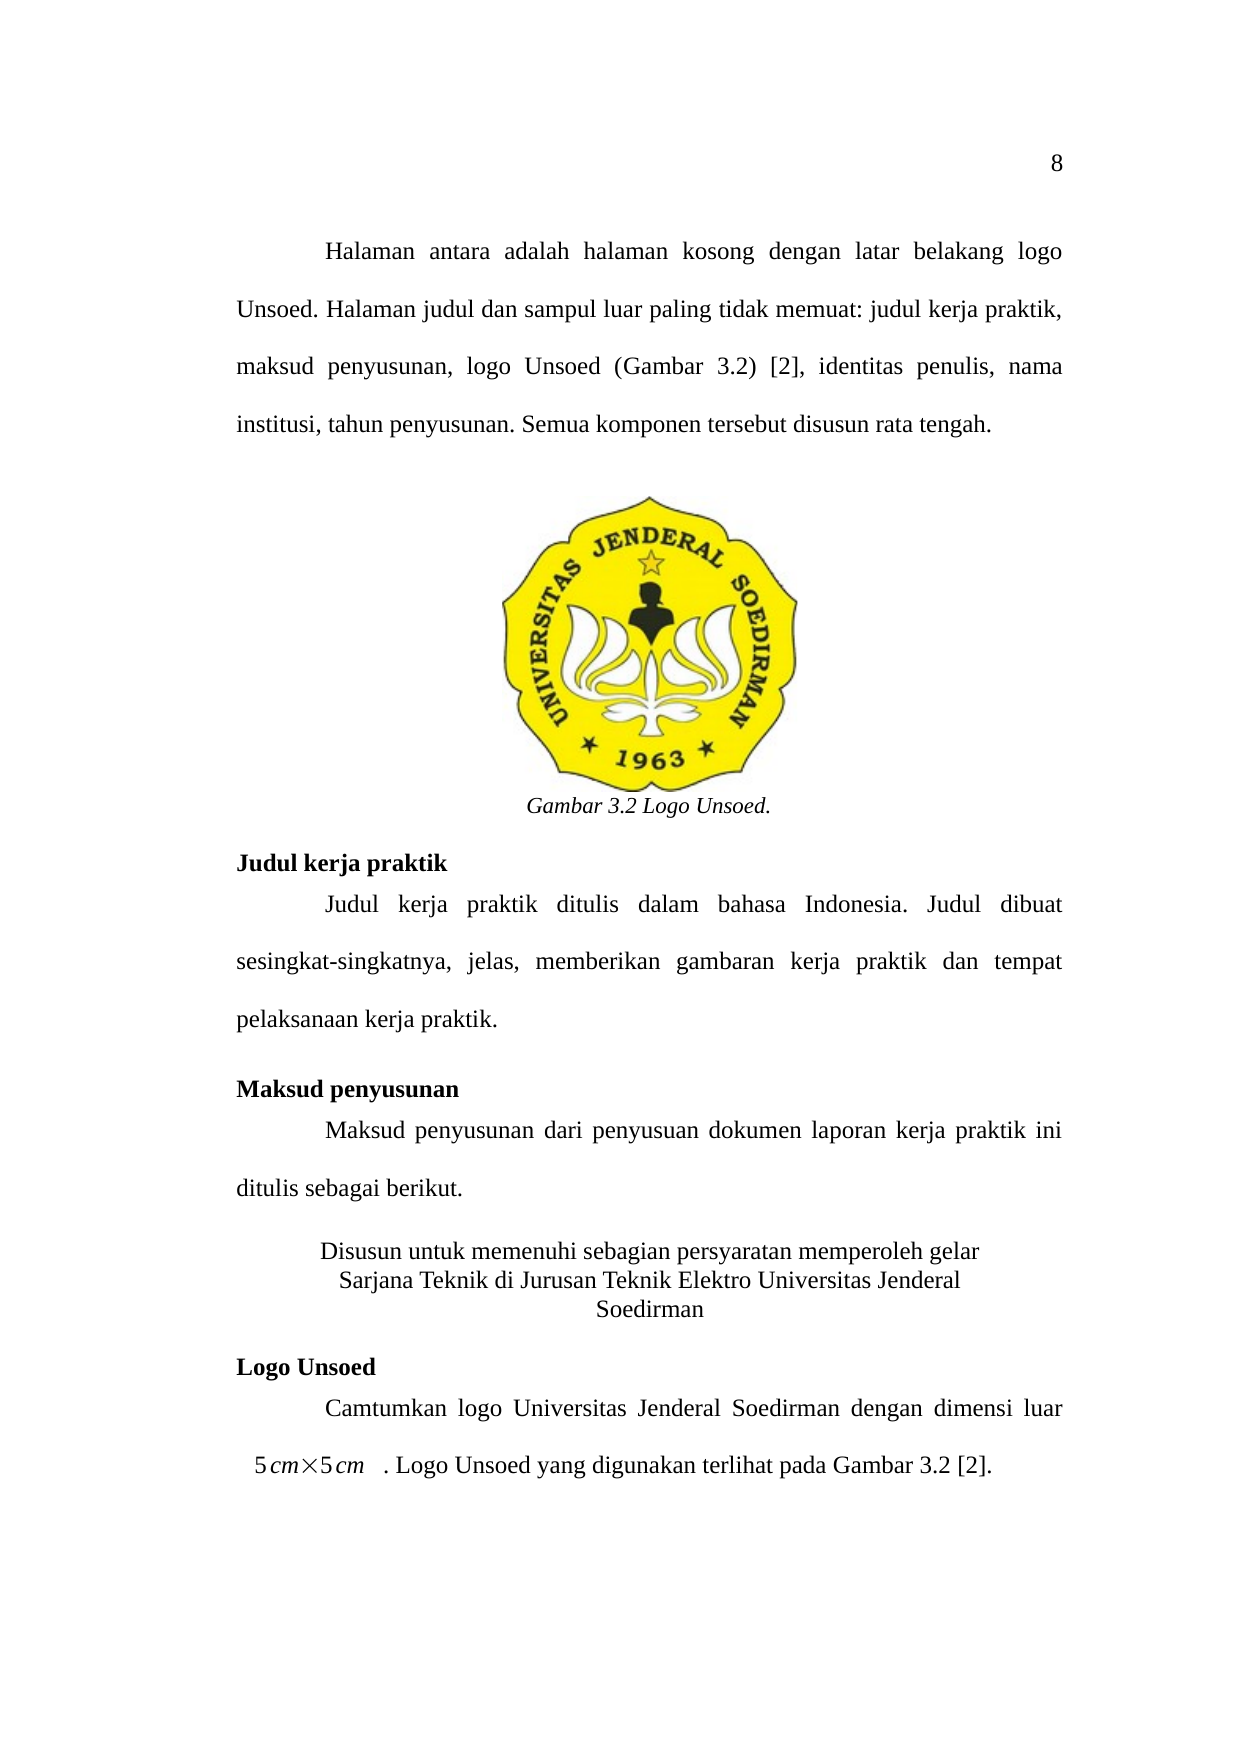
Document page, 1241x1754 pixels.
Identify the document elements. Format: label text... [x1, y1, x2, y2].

text Disusun untuk memenuhi sebagian persyaratan memperoleh gelar Sarjana Teknik di Jurusan Teknik Elektro Universitas Jenderal Soedirman [295, 1236, 1004, 1322]
subtitle Logo Unsoed [236, 1352, 1063, 1381]
subtitle Judul kerja praktik [236, 848, 1063, 876]
subtitle Maksud penyusunan [236, 1074, 1063, 1103]
text Maksud penyusunan dari penyusuan dokumen laporan kerja praktik ini ditulis sebagai berikut. [236, 1115, 1063, 1201]
text Gambar 3.2 Logo Unsoed. [502, 792, 797, 818]
picture [502, 496, 798, 792]
text Judul kerja praktik ditulis dalam bahasa Indonesia. Judul dibuat sesingkat-singkatnya, jelas, memberikan gambaran kerja praktik dan tempat pelaksanaan kerja praktik. [236, 889, 1063, 1033]
text Camtumkan logo Universitas Jenderal Soedirman dengan dimensi luar . Logo Unsoed yang digunakan terlihat pada Gambar 3.2 [2]. [236, 1393, 1063, 1479]
text Halaman antara adalah halaman kosong dengan latar belakang logo Unsoed. Halaman judul dan sampul luar paling tidak memuat: judul kerja praktik, maksud penyusunan, logo Unsoed (Gambar 3.2) [2], identitas penulis, nama institusi, tahun penyusunan. Semua komponen tersebut disusun rata tengah. [236, 236, 1063, 437]
